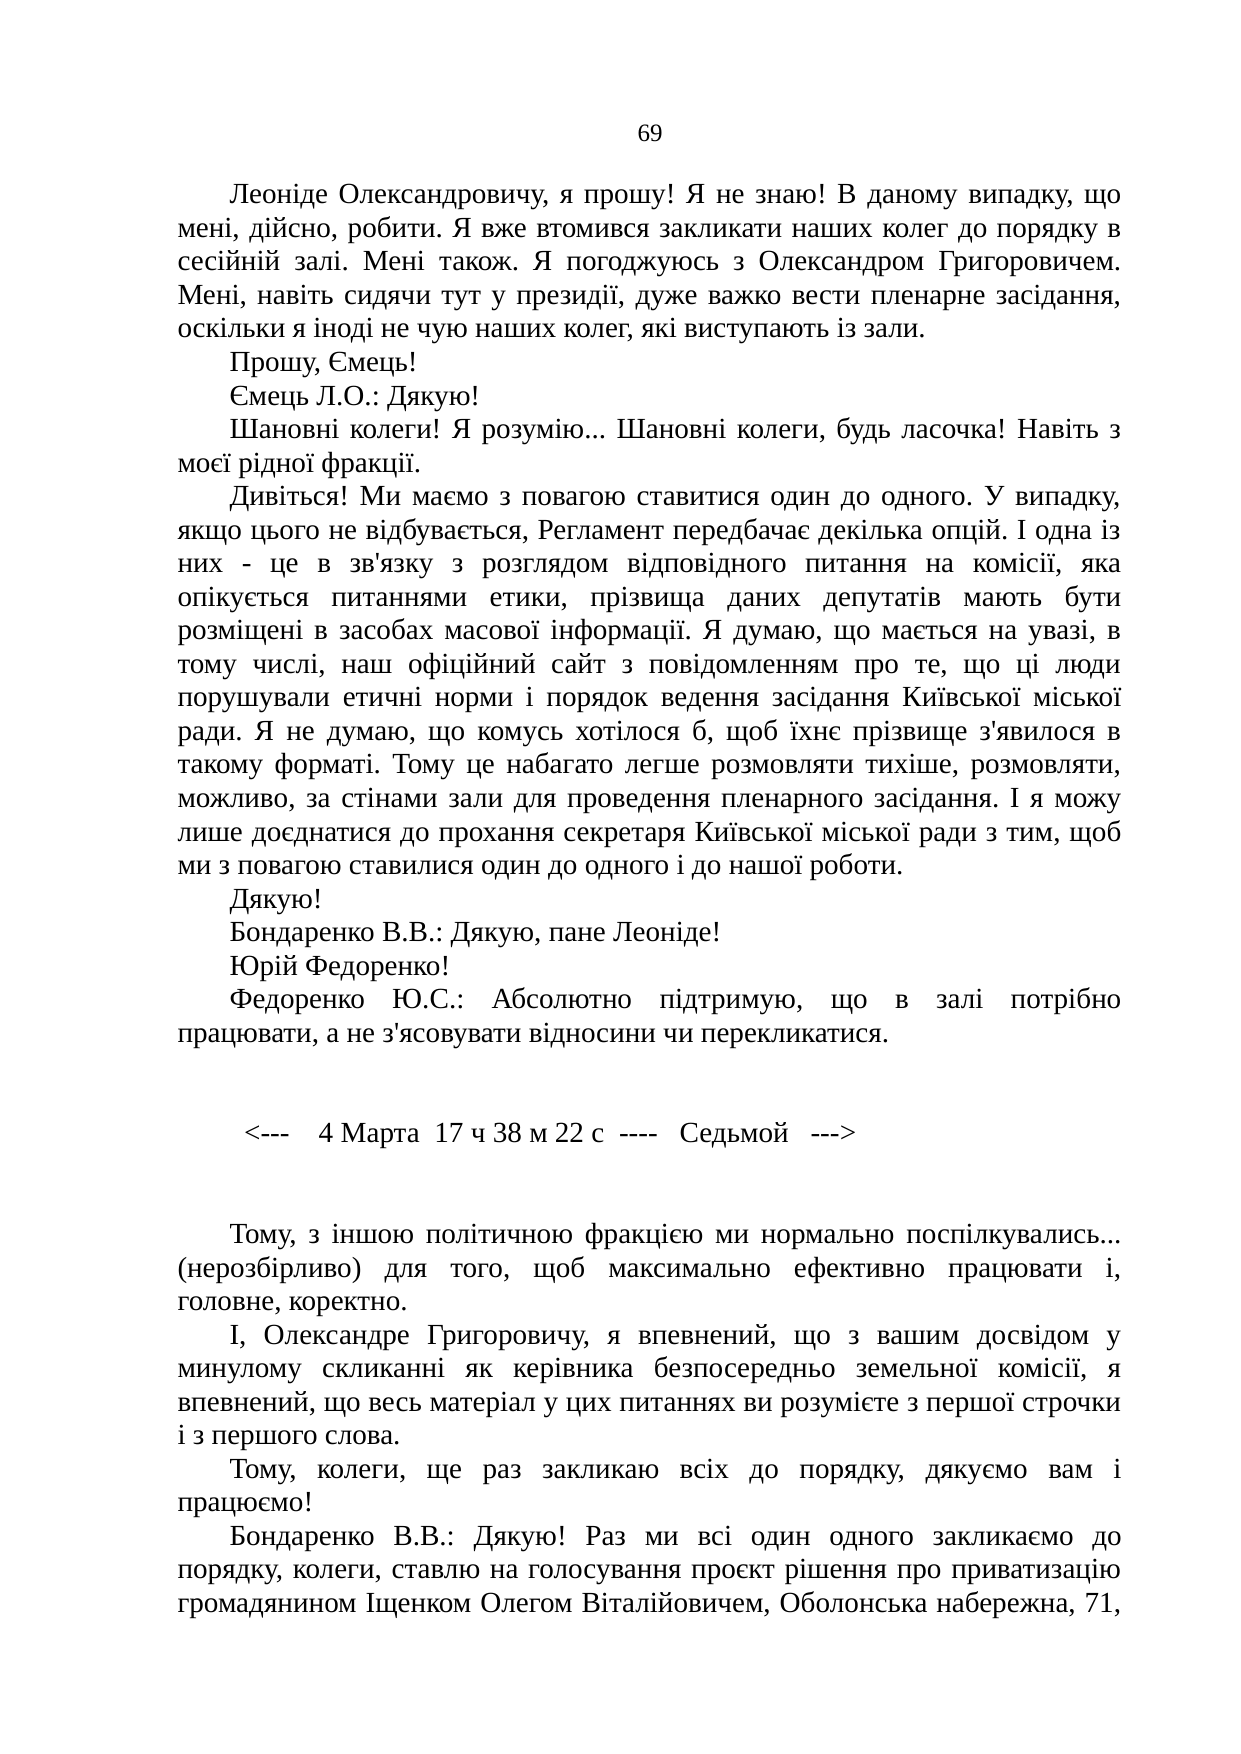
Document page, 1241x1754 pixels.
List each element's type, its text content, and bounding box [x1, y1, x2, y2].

text Федоренко Ю.С.: Абсолютно підтримую, що в залі потрібно працювати, а не з'ясовувати відносини чи перекликатися. [177, 981, 1122, 1048]
text Тому, колеги, ще раз закликаю всіх до порядку, дякуємо вам і працюємо! [177, 1451, 1122, 1518]
text Дивіться! Ми маємо з повагою ставитися один до одного. У випадку, якщо цього не відбувається, Регламент передбачає декілька опцій. І одна із них - це в зв'язку з розглядом відповідного питання на комісії, яка опікується питаннями етики, прізвища даних депутатів мають бути розміщені в засобах масової інформації. Я думаю, що мається на увазі, в тому числі, наш офіційний сайт з повідомленням про те, що ці люди порушували етичні норми і порядок ведення засідання Київської міської ради. Я не думаю, що комусь хотілося б, щоб їхнє прізвище з'явилося в такому форматі. Тому це набагато легше розмовляти тихіше, розмовляти, можливо, за стінами зали для проведення пленарного засідання. І я можу лише доєднатися до прохання секретаря Київської міської ради з тим, щоб ми з повагою ставилися один до одного і до нашої роботи. [177, 478, 1122, 881]
text Тому, з іншою політичною фракцією ми нормально поспілкувались...(нерозбірливо) для того, щоб максимально ефективно працювати і, головне, коректно. [177, 1216, 1122, 1317]
text Прошу, Ємець! [177, 344, 1122, 378]
text Ємець Л.О.: Дякую! [177, 378, 1122, 411]
text Бондаренко В.В.: Дякую! Раз ми всі один одного закликаємо до порядку, колеги, ставлю на голосування проєкт рішення про приватизацію громадянином Іщенком Олегом Віталійовичем, Оболонська набережна, 71, [177, 1518, 1122, 1619]
text І, Олександре Григоровичу, я впевнений, що з вашим досвідом у минулому скликанні як керівника безпосередньо земельної комісії, я впевнений, що весь матеріал у цих питаннях ви розумієте з першої строчки і з першого слова. [177, 1317, 1122, 1451]
text Дякую! [177, 881, 1122, 914]
text Шановні колеги! Я розумію... Шановні колеги, будь ласочка! Навіть з моєї рідної фракції. [177, 411, 1122, 478]
text Юрій Федоренко! [177, 948, 1122, 981]
text Бондаренко В.В.: Дякую, пане Леоніде! [177, 914, 1122, 948]
text Леоніде Олександровичу, я прошу! Я не знаю! В даному випадку, що мені, дійсно, робити. Я вже втомився закликати наших колег до порядку в сесійній залі. Мені також. Я погоджуюсь з Олександром Григоровичем. Мені, навіть сидячи тут у президії, дуже важко вести пленарне засідання, оскільки я іноді не чую наших колег, які виступають із зали. [177, 176, 1122, 344]
text <--- 4 Марта 17 ч 38 м 22 с ---- Седьмой ---> [177, 1116, 1122, 1149]
